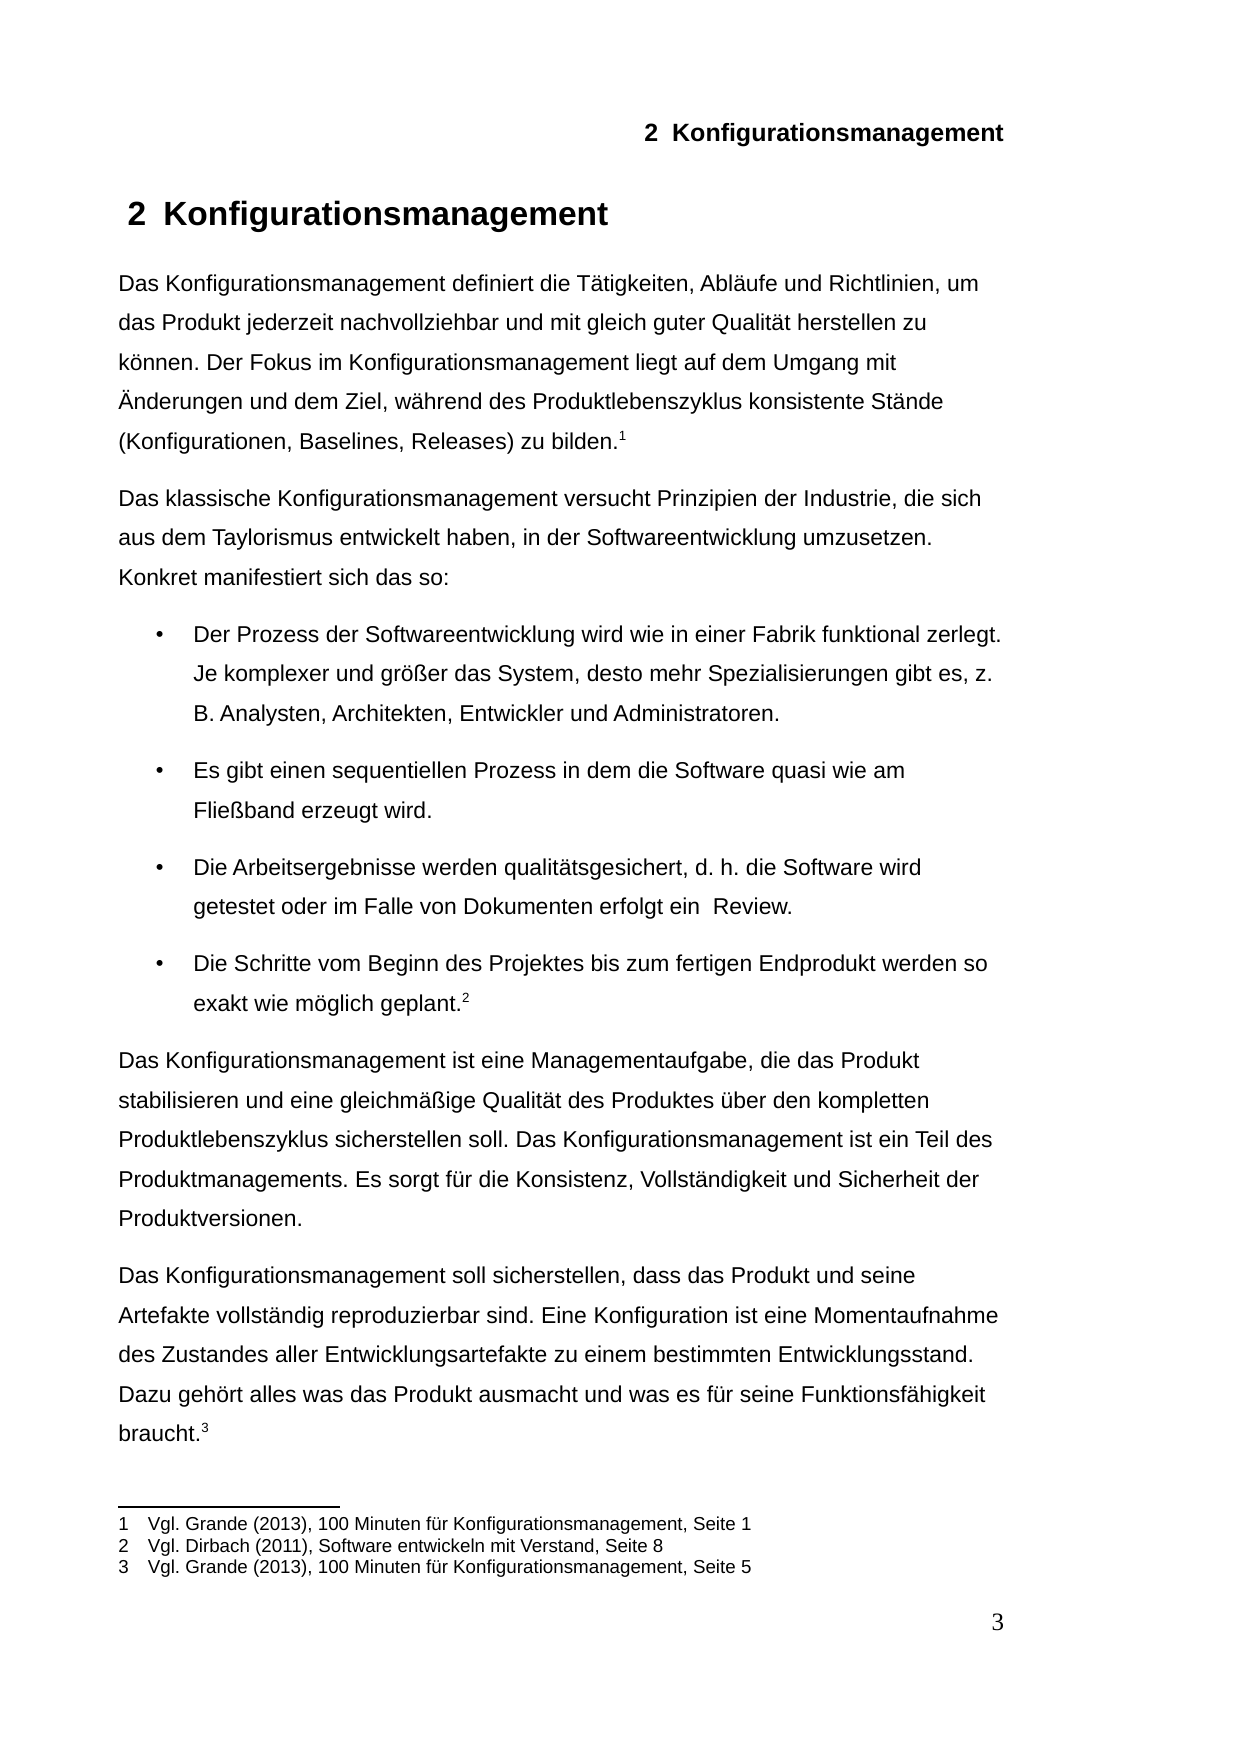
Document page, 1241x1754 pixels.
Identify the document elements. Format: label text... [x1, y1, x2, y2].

subtitle Konfigurationsmanagement [118, 194, 1004, 233]
list Der Prozess der Softwareentwicklung wird wie in einer Fabrik funktional zerlegt. Je komplexer und größer das System, desto mehr Spezialisierungen gibt es, z. B. Analysten, Architekten, Entwickler und Administratoren. [156, 621, 1004, 726]
text Das klassische Konfigurationsmanagement versucht Prinzipien der Industrie, die sich aus dem Taylorismus entwickelt haben, in der Softwareentwicklung umzusetzen. Konkret manifestiert sich das so: [118, 485, 1004, 590]
text Das Konfigurationsmanagement soll sicherstellen, dass das Produkt und seine Artefakte vollständig reproduzierbar sind. Eine Konfiguration ist eine Momentaufnahme des Zustandes aller Entwicklungsartefakte zu einem bestimmten Entwicklungsstand. Dazu gehört alles was das Produkt ausmacht und was es für seine Funktionsfähigkeit braucht. [118, 1262, 1004, 1446]
list Es gibt einen sequentiellen Prozess in dem die Software quasi wie am Fließband erzeugt wird. [156, 757, 1004, 823]
list Die Arbeitsergebnisse werden qualitätsgesichert, d. h. die Software wird getestet oder im Falle von Dokumenten erfolgt ein Review. [156, 854, 1004, 919]
text Das Konfigurationsmanagement definiert die Tätigkeiten, Abläufe und Richtlinien, um das Produkt jederzeit nachvollziehbar und mit gleich guter Qualität herstellen zu können. Der Fokus im Konfigurationsmanagement liegt auf dem Umgang mit Änderungen und dem Ziel, während des Produktlebenszyklus konsistente Stände (Konfigurationen, Baselines, Releases) zu bilden. [118, 270, 1004, 454]
text Das Konfigurationsmanagement ist eine Managementaufgabe, die das Produkt stabilisieren und eine gleichmäßige Qualität des Produktes über den kompletten Produktlebenszyklus sicherstellen soll. Das Konfigurationsmanagement ist ein Teil des Produktmanagements. Es sorgt für die Konsistenz, Vollständigkeit und Sicherheit der Produktversionen. [118, 1047, 1004, 1231]
text Vgl. Grande (2013), 100 Minuten für Konfigurationsmanagement, Seite 1 [118, 1513, 1004, 1534]
list Vgl. Dirbach (2011), Software entwickeln mit Verstand, Seite 8 [118, 1534, 1004, 1556]
text Vgl. Grande (2013), 100 Minuten für Konfigurationsmanagement, Seite 5 [118, 1556, 1004, 1578]
list Die Schritte vom Beginn des Projektes bis zum fertigen Endprodukt werden so exakt wie möglich geplant. [156, 950, 1004, 1016]
